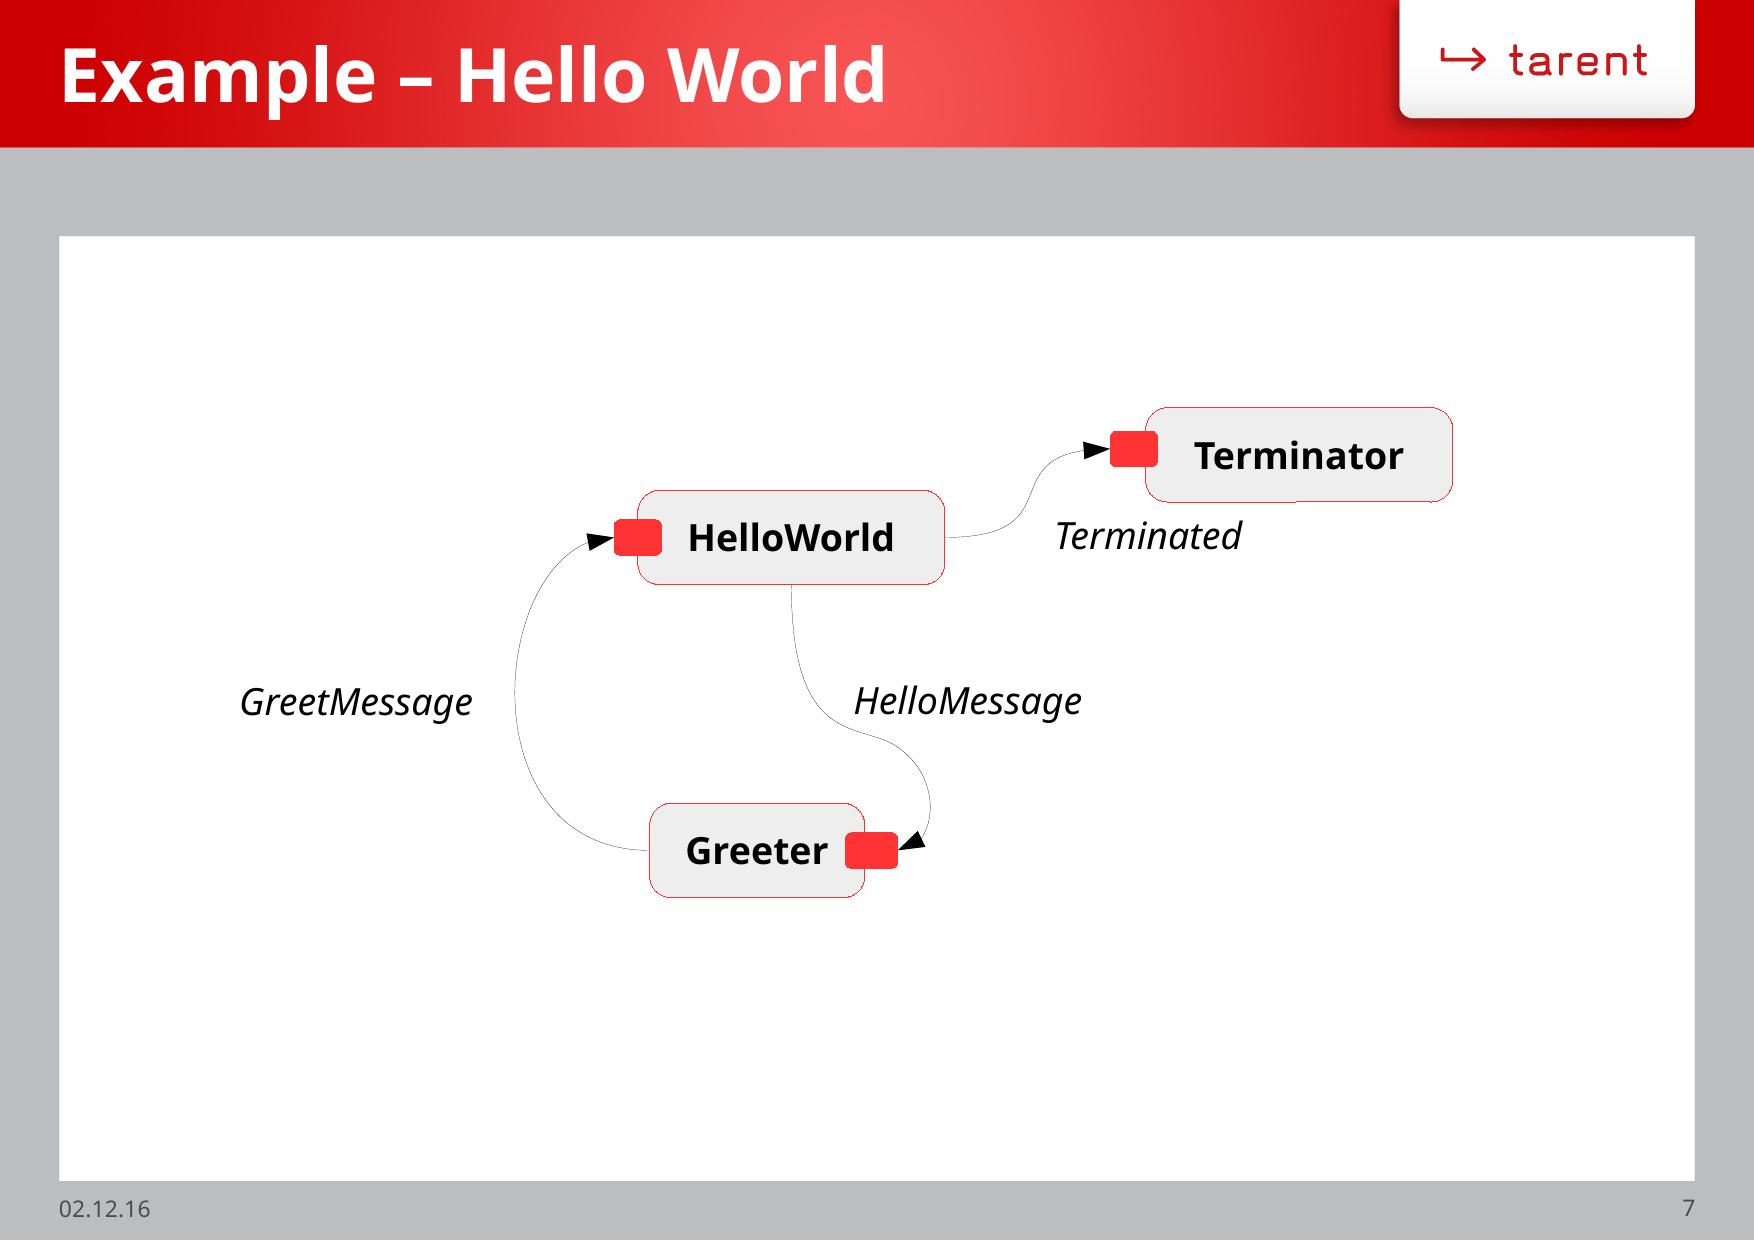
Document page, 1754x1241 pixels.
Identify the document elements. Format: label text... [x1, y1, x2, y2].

text_box Terminator [1145, 407, 1453, 503]
text_box Greeter [649, 803, 865, 898]
title Example – Hello World [58, 0, 1638, 177]
text_box HelloMessage [838, 667, 1158, 739]
text_box GreetMessage [224, 668, 520, 774]
text_box HelloWorld [637, 490, 945, 585]
picture [0, 0, 1754, 1240]
text_box [845, 832, 898, 869]
text_box [1110, 431, 1158, 467]
text_box Terminated [1039, 501, 1359, 573]
text_box [614, 519, 662, 556]
